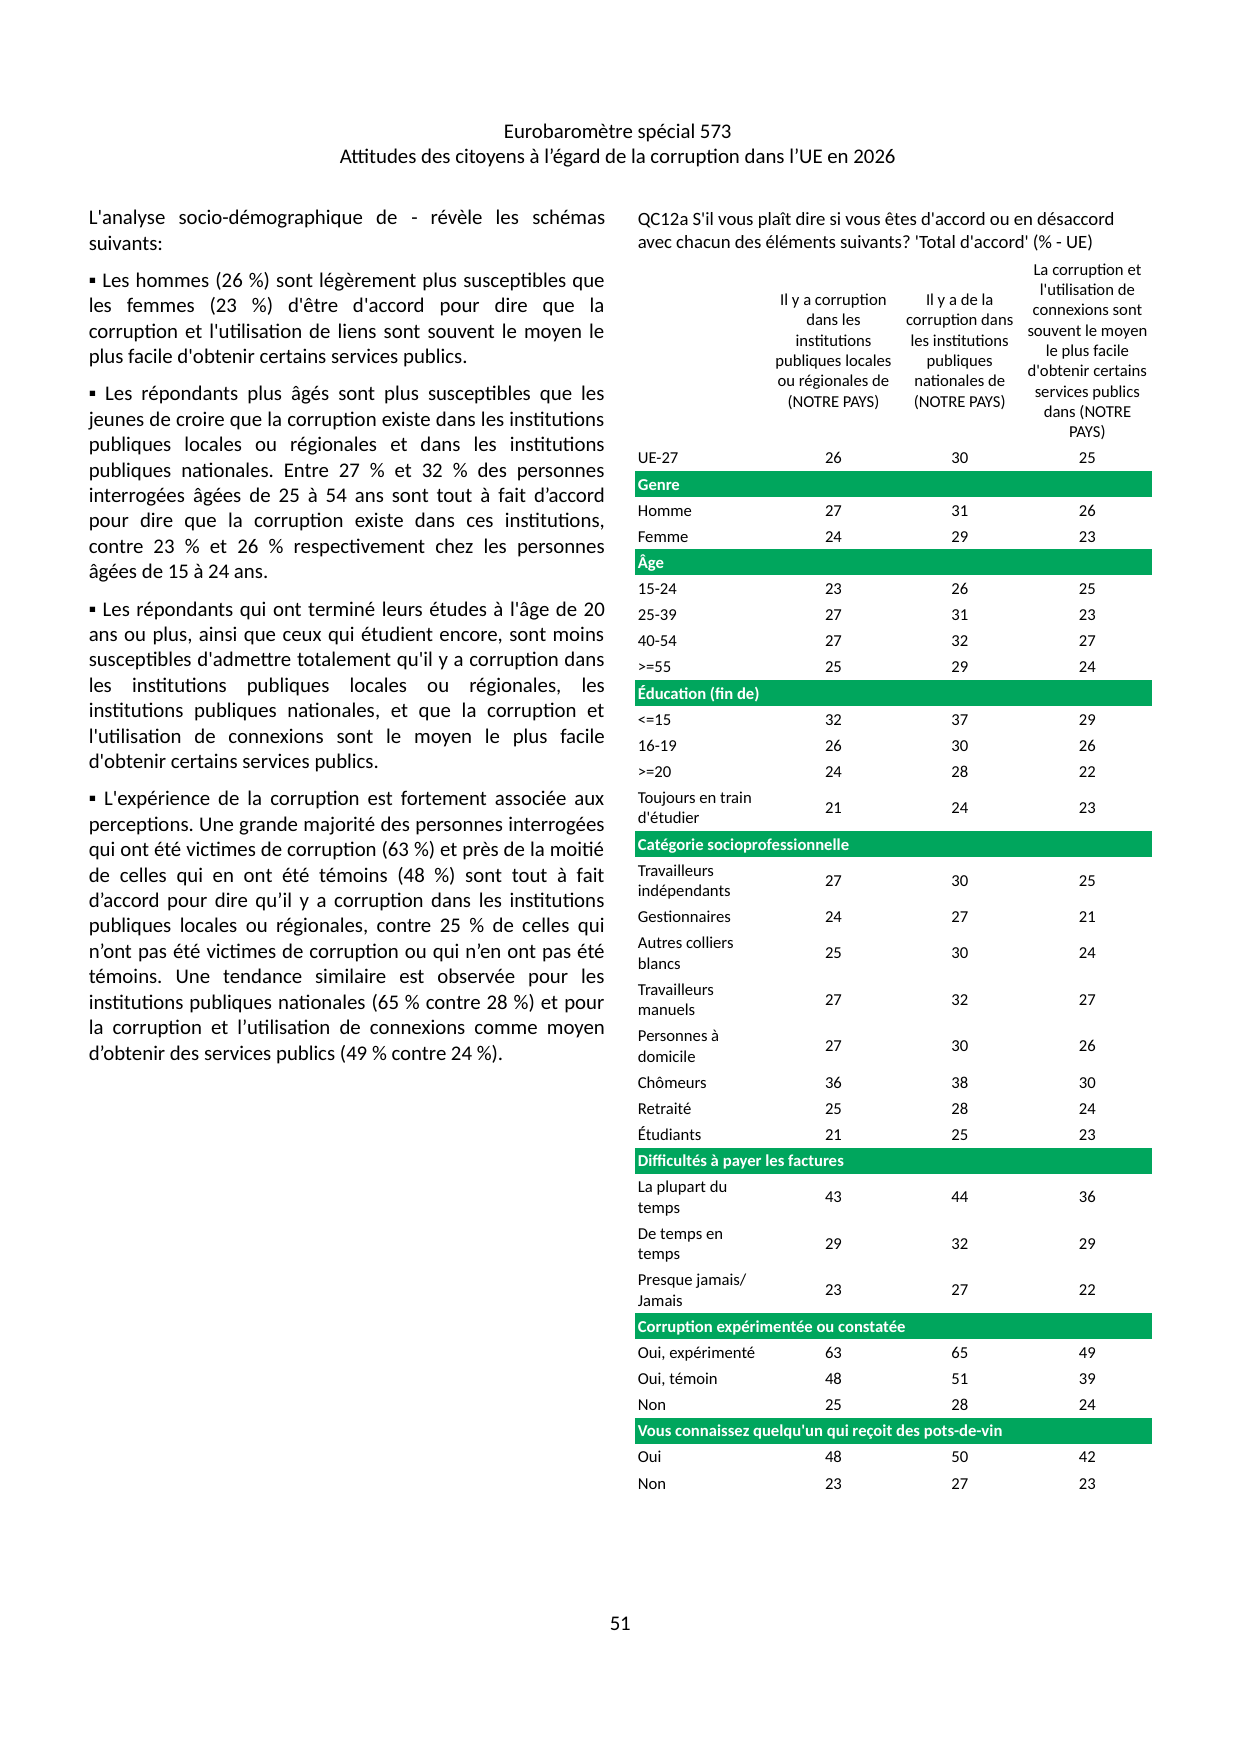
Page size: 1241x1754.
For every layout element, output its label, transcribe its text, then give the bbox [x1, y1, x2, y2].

table_cell 23 [1023, 523, 1152, 549]
table_cell Toujours en train d'étudier [635, 785, 770, 831]
table_cell Corruption expérimentée ou constatée [635, 1313, 1152, 1339]
table_cell 48 [770, 1444, 896, 1470]
table_cell 26 [770, 445, 896, 471]
table_cell Travailleurs indépendants [635, 857, 770, 904]
table_cell 24 [896, 785, 1023, 831]
table_cell 25 [1023, 575, 1152, 602]
table_cell 27 [770, 1023, 896, 1069]
table_cell 32 [770, 706, 896, 732]
table_cell 27 [896, 1267, 1023, 1313]
text ▪ Les répondants qui ont terminé leurs études à l'âge de 20 ans ou plus, ainsi que ceux qui étudient encore, sont moins susceptibles d'admettre totalement qu'il y a corruption dans les institutions publiques locales ou régionales, les institutions publiques nationales, et que la corruption et l'utilisation de connexions sont le moyen le plus facile d'obtenir certains services publics. [88, 596, 605, 774]
table_header QC12a S'il vous plaît dire si vous êtes d'accord ou en désaccord avec chacun des éléments suivants? 'Total d'accord' (% - UE) [635, 204, 1152, 256]
table_cell Personnes à domicile [635, 1023, 770, 1069]
table_cell 24 [770, 523, 896, 549]
table_cell 29 [1023, 1220, 1152, 1267]
table_cell 36 [770, 1069, 896, 1095]
table_cell 25 [770, 930, 896, 976]
table_cell 27 [770, 628, 896, 654]
table_cell 26 [770, 732, 896, 758]
text ▪ Les hommes (26 %) sont légèrement plus susceptibles que les femmes (23 %) d'être d'accord pour dire que la corruption et l'utilisation de liens sont souvent le moyen le plus facile d'obtenir certains services publics. [88, 267, 605, 369]
table_cell De temps en temps [635, 1220, 770, 1267]
table_cell 30 [896, 1023, 1023, 1069]
table_cell Oui [635, 1444, 770, 1470]
table_cell 21 [770, 785, 896, 831]
table_cell 28 [896, 759, 1023, 784]
table_cell 28 [896, 1392, 1023, 1418]
table_cell 48 [770, 1365, 896, 1392]
table_cell 21 [1023, 904, 1152, 930]
table_cell Oui, expérimenté [635, 1339, 770, 1365]
table_cell Travailleurs manuels [635, 976, 770, 1023]
table_cell Éducation (fin de) [635, 680, 1152, 706]
table_cell Chômeurs [635, 1069, 770, 1095]
table_cell 31 [896, 497, 1023, 523]
table_cell 23 [1023, 602, 1152, 628]
table_cell 50 [896, 1444, 1023, 1470]
table_cell 39 [1023, 1365, 1152, 1392]
table_cell Catégorie socioprofessionnelle [635, 831, 1152, 857]
table_cell 23 [770, 575, 896, 602]
table_cell 27 [1023, 628, 1152, 654]
table_cell Femme [635, 523, 770, 549]
table_cell 22 [1023, 759, 1152, 784]
text ▪ Les répondants plus âgés sont plus susceptibles que les jeunes de croire que la corruption existe dans les institutions publiques locales ou régionales et dans les institutions publiques nationales. Entre 27 % et 32 % des personnes interrogées âgées de 25 à 54 ans sont tout à fait d’accord pour dire que la corruption existe dans ces institutions, contre 23 % et 26 % respectivement chez les personnes âgées de 15 à 24 ans. [88, 381, 605, 584]
table_cell 23 [1023, 785, 1152, 831]
table_cell 24 [1023, 1095, 1152, 1121]
table_cell Vous connaissez quelqu'un qui reçoit des pots-de-vin [635, 1418, 1152, 1444]
table_cell 26 [1023, 1023, 1152, 1069]
table_cell Non [635, 1392, 770, 1418]
table_cell 63 [770, 1339, 896, 1365]
table_cell 27 [770, 857, 896, 904]
table_cell 38 [896, 1069, 1023, 1095]
table_cell UE-27 [635, 445, 770, 471]
table_cell 29 [1023, 706, 1152, 732]
table_cell Homme [635, 497, 770, 523]
table_cell 25-39 [635, 602, 770, 628]
table_cell 30 [896, 857, 1023, 904]
table_cell 27 [896, 904, 1023, 930]
table_cell Retraité [635, 1095, 770, 1121]
table_cell Genre [635, 471, 1152, 497]
table_cell >=20 [635, 759, 770, 784]
table_cell 23 [770, 1470, 896, 1496]
table_cell 25 [1023, 857, 1152, 904]
table_cell 25 [770, 1095, 896, 1121]
table_cell 44 [896, 1174, 1023, 1220]
table_cell 15-24 [635, 575, 770, 602]
table_cell 23 [1023, 1121, 1152, 1148]
table_cell 25 [896, 1121, 1023, 1148]
table_cell 32 [896, 976, 1023, 1023]
table_cell 16-19 [635, 732, 770, 758]
table_cell 32 [896, 628, 1023, 654]
table_cell 65 [896, 1339, 1023, 1365]
table_cell 31 [896, 602, 1023, 628]
table_cell 26 [896, 575, 1023, 602]
text ▪ L'expérience de la corruption est fortement associée aux perceptions. Une grande majorité des personnes interrogées qui ont été victimes de corruption (63 %) et près de la moitié de celles qui en ont été témoins (48 %) sont tout à fait d’accord pour dire qu’il y a corruption dans les institutions publiques locales ou régionales, contre 25 % de celles qui n’ont pas été victimes de corruption ou qui n’en ont pas été témoins. Une tendance similaire est observée pour les institutions publiques nationales (65 % contre 28 %) et pour la corruption et l’utilisation de connexions comme moyen d’obtenir des services publics (49 % contre 24 %). [88, 786, 605, 1065]
table_cell 21 [770, 1121, 896, 1148]
table_cell 37 [896, 706, 1023, 732]
table_cell 30 [896, 732, 1023, 758]
table_cell Étudiants [635, 1121, 770, 1148]
table_cell 25 [770, 1392, 896, 1418]
table_cell 28 [896, 1095, 1023, 1121]
table_cell 36 [1023, 1174, 1152, 1220]
table_cell 30 [896, 445, 1023, 471]
table_cell Il y a corruption dans les institutions publiques locales ou régionales de (NOTRE PAYS) [770, 256, 896, 445]
table_cell 30 [1023, 1069, 1152, 1095]
table_cell 22 [1023, 1267, 1152, 1313]
table_cell 25 [1023, 445, 1152, 471]
table_cell 23 [1023, 1470, 1152, 1496]
table_cell 49 [1023, 1339, 1152, 1365]
table_cell 24 [1023, 930, 1152, 976]
table_cell La plupart du temps [635, 1174, 770, 1220]
table_cell Il y a de la corruption dans les institutions publiques nationales de (NOTRE PAYS) [896, 256, 1023, 445]
table_cell 30 [896, 930, 1023, 976]
table_cell 27 [896, 1470, 1023, 1496]
table_cell 42 [1023, 1444, 1152, 1470]
table_cell 51 [896, 1365, 1023, 1392]
text L'analyse socio-démographique de ‑ révèle les schémas suivants: [88, 204, 605, 255]
table_cell Difficultés à payer les factures [635, 1148, 1152, 1174]
table_cell 40-54 [635, 628, 770, 654]
table_cell 26 [1023, 497, 1152, 523]
table_cell Gestionnaires [635, 904, 770, 930]
table_cell 27 [770, 602, 896, 628]
table_cell <=15 [635, 706, 770, 732]
table_cell 24 [1023, 1392, 1152, 1418]
table_cell Âge [635, 549, 1152, 575]
table_cell [635, 256, 770, 445]
table_cell 29 [896, 523, 1023, 549]
table_cell Oui, témoin [635, 1365, 770, 1392]
table_cell >=55 [635, 654, 770, 680]
table_cell 29 [896, 654, 1023, 680]
table_cell 23 [770, 1267, 896, 1313]
table_cell 24 [770, 904, 896, 930]
table_cell La corruption et l'utilisation de connexions sont souvent le moyen le plus facile d'obtenir certains services publics dans (NOTRE PAYS) [1023, 256, 1152, 445]
table_cell 24 [770, 759, 896, 784]
table_cell 27 [770, 976, 896, 1023]
table_cell 27 [770, 497, 896, 523]
table_cell Autres colliers blancs [635, 930, 770, 976]
table_cell 26 [1023, 732, 1152, 758]
table_cell 32 [896, 1220, 1023, 1267]
table_cell 43 [770, 1174, 896, 1220]
table_cell 25 [770, 654, 896, 680]
table_cell 29 [770, 1220, 896, 1267]
table_cell 27 [1023, 976, 1152, 1023]
table_cell 24 [1023, 654, 1152, 680]
table_cell Presque jamais/ Jamais [635, 1267, 770, 1313]
table_cell Non [635, 1470, 770, 1496]
